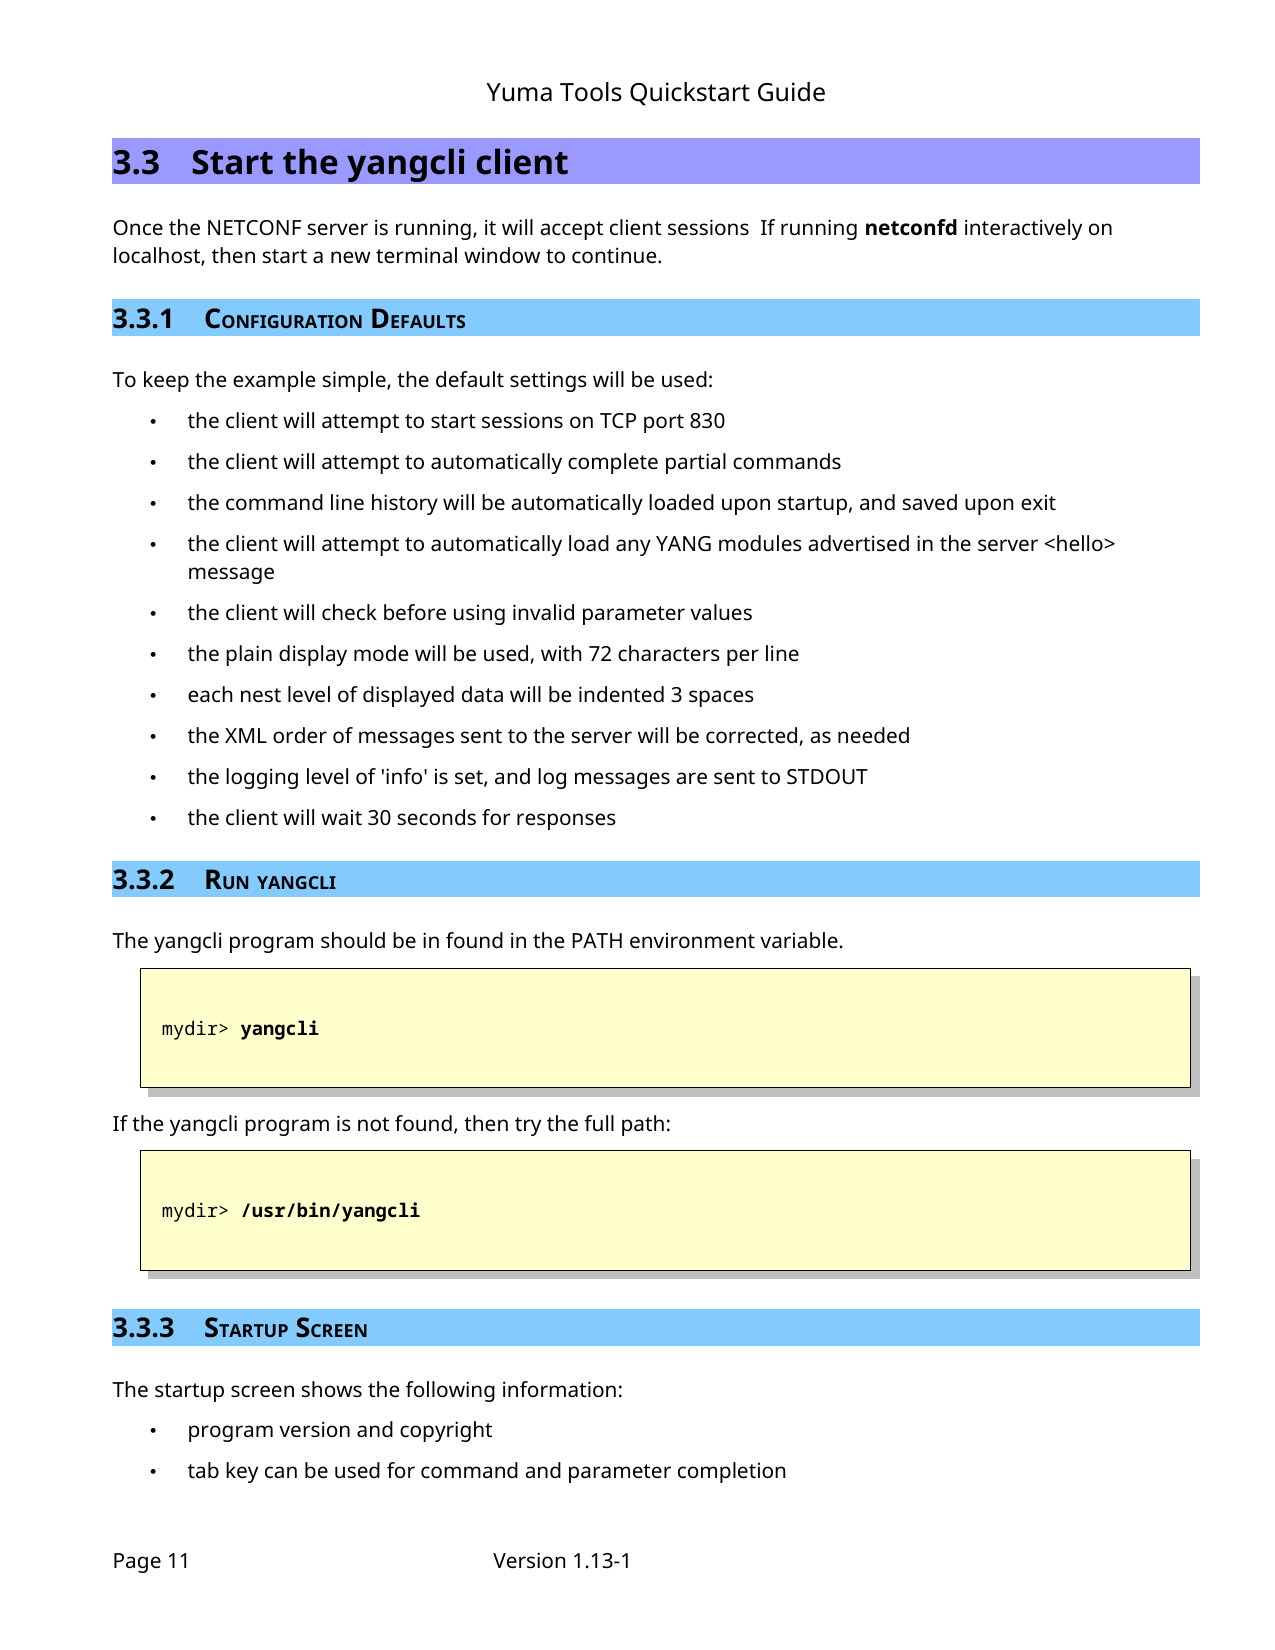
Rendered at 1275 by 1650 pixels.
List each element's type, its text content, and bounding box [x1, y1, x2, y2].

list the logging level of 'info' is set, and log messages are sent to STDOUT [150, 762, 1200, 791]
subtitle Configuration Defaults [112, 299, 1200, 336]
text Once the NETCONF server is running, it will accept client sessions If running netconfd interactively on localhost, then start a new terminal window to continue. [112, 213, 1200, 270]
list each nest level of displayed data will be indented 3 spaces [150, 680, 1200, 709]
list the client will attempt to automatically load any YANG modules advertised in the server <hello> message [150, 529, 1200, 586]
subtitle Start the yangcli client [112, 138, 1200, 184]
subtitle Startup Screen [112, 1309, 1200, 1346]
list tab key can be used for command and parameter completion [150, 1457, 1200, 1485]
text mydir> yangcli [141, 1005, 1190, 1041]
text To keep the example simple, the default settings will be used: [112, 365, 1200, 394]
text If the yangcli program is not found, then try the full path: [112, 1109, 1200, 1137]
text The yangcli program should be in found in the PATH environment variable. [112, 927, 1200, 955]
list the XML order of messages sent to the server will be corrected, as needed [150, 721, 1200, 749]
list the client will wait 30 seconds for responses [150, 803, 1200, 831]
list the plain display mode will be used, with 72 characters per line [150, 639, 1200, 668]
text The startup screen shows the following information: [112, 1375, 1200, 1403]
list the command line history will be automatically loaded upon startup, and saved upon exit [150, 488, 1200, 516]
list the client will attempt to start sessions on TCP port 830 [150, 406, 1200, 434]
text mydir> /usr/bin/yangcli [141, 1187, 1190, 1223]
list the client will attempt to automatically complete partial commands [150, 447, 1200, 476]
list program version and copyright [150, 1416, 1200, 1444]
subtitle Run yangcli [112, 861, 1200, 897]
list the client will check before using invalid parameter values [150, 598, 1200, 627]
